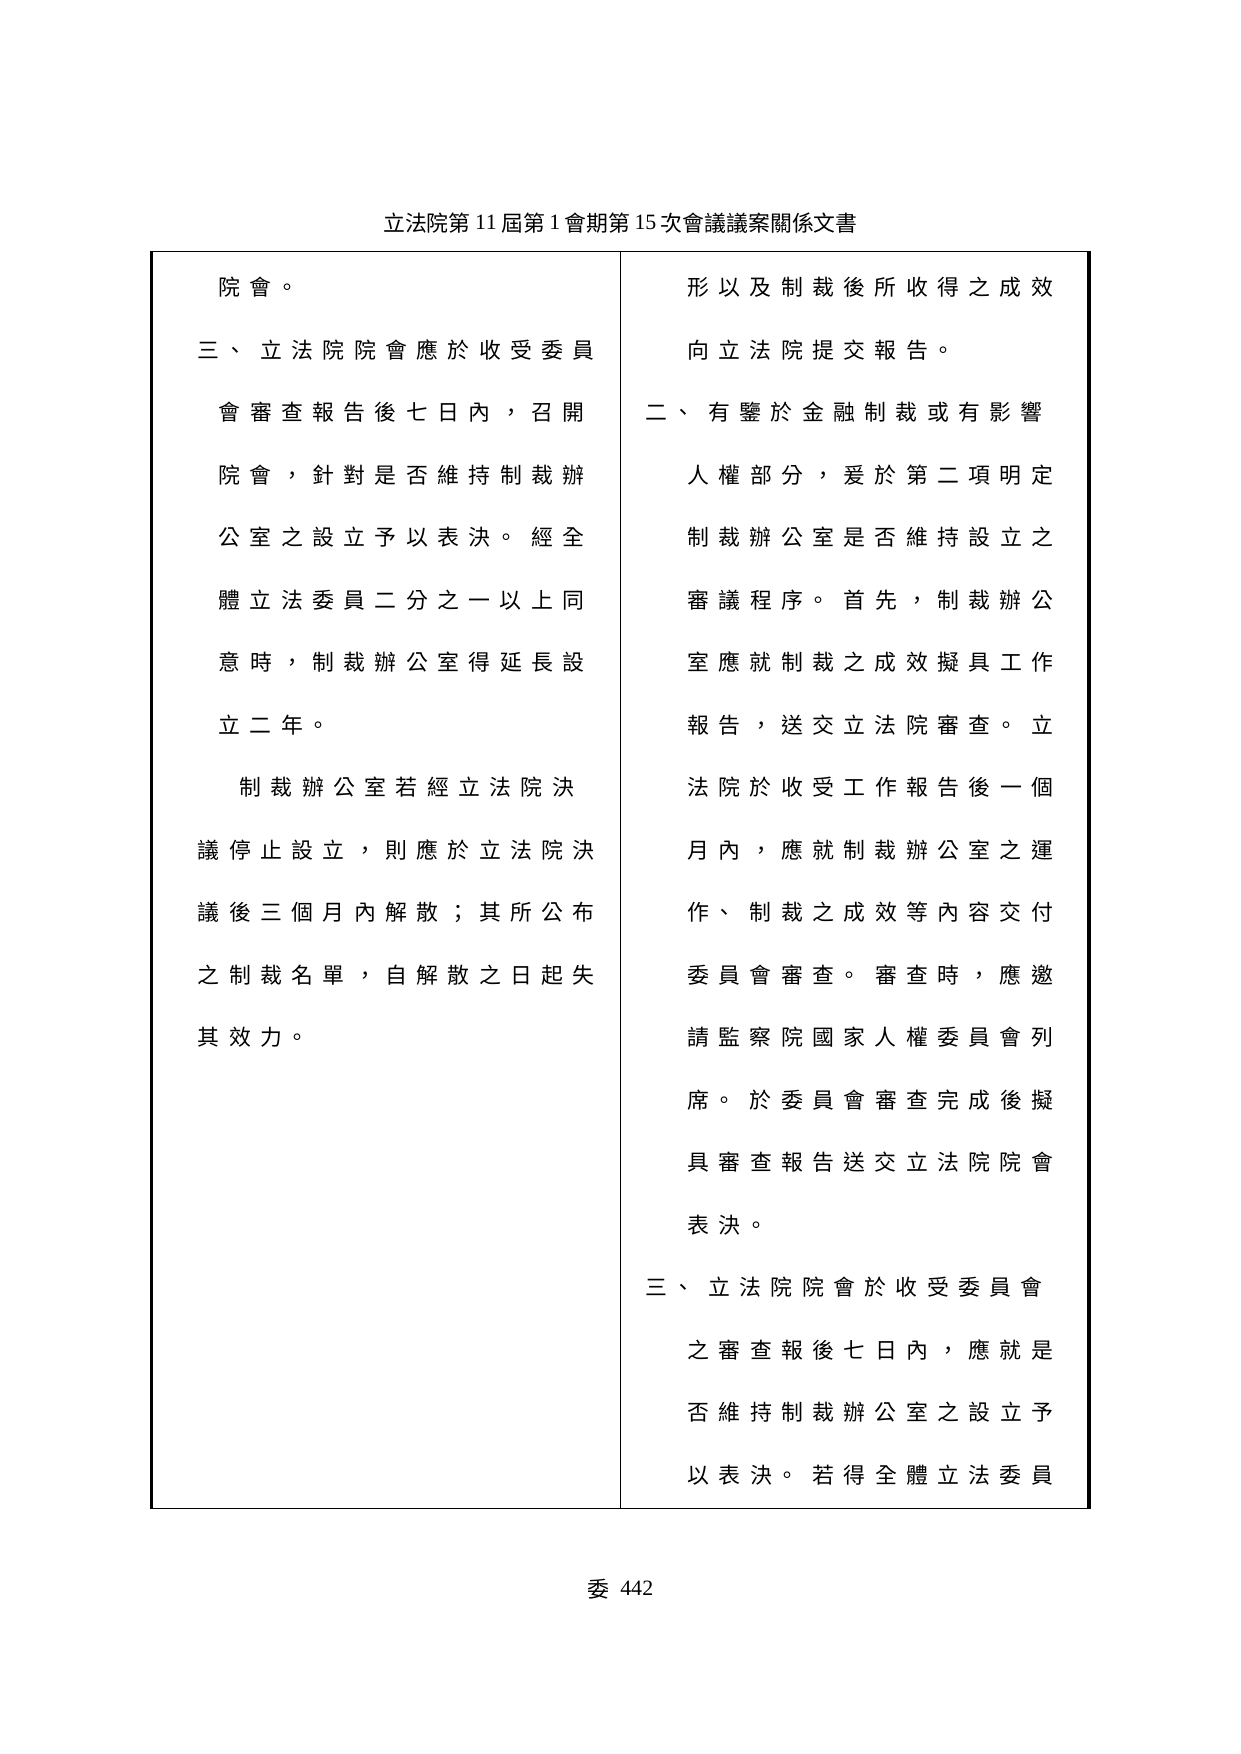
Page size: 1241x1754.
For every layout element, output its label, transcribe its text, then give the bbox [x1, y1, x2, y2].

table_cell 院會。 三、立法院院會應於收受委員會審查報告後七日內，召開院會，針對是否維持制裁辦公室之設立予以表決。經全體立法委員二分之一以上同意時，制裁辦公室得延長設立二年。 制裁辦公室若經立法院決議停止設立，則應於立法院決議後三個月內解散；其所公布之制裁名單，自解散之日起失其效力。 [153, 252, 620, 1508]
table_cell 形以及制裁後所收得之成效向立法院提交報告。 二、有鑒於金融制裁或有影響人權部分，爰於第二項明定制裁辦公室是否維持設立之審議程序。首先，制裁辦公室應就制裁之成效擬具工作報告，送交立法院審查。立法院於收受工作報告後一個月內，應就制裁辦公室之運作、制裁之成效等內容交付委員會審查。審查時，應邀請監察院國家人權委員會列席。於委員會審查完成後擬具審查報告送交立法院院會表決。 三、立法院院會於收受委員會之審查報後七日內，應就是否維持制裁辦公室之設立予以表決。若得全體立法委員 [621, 252, 1087, 1508]
